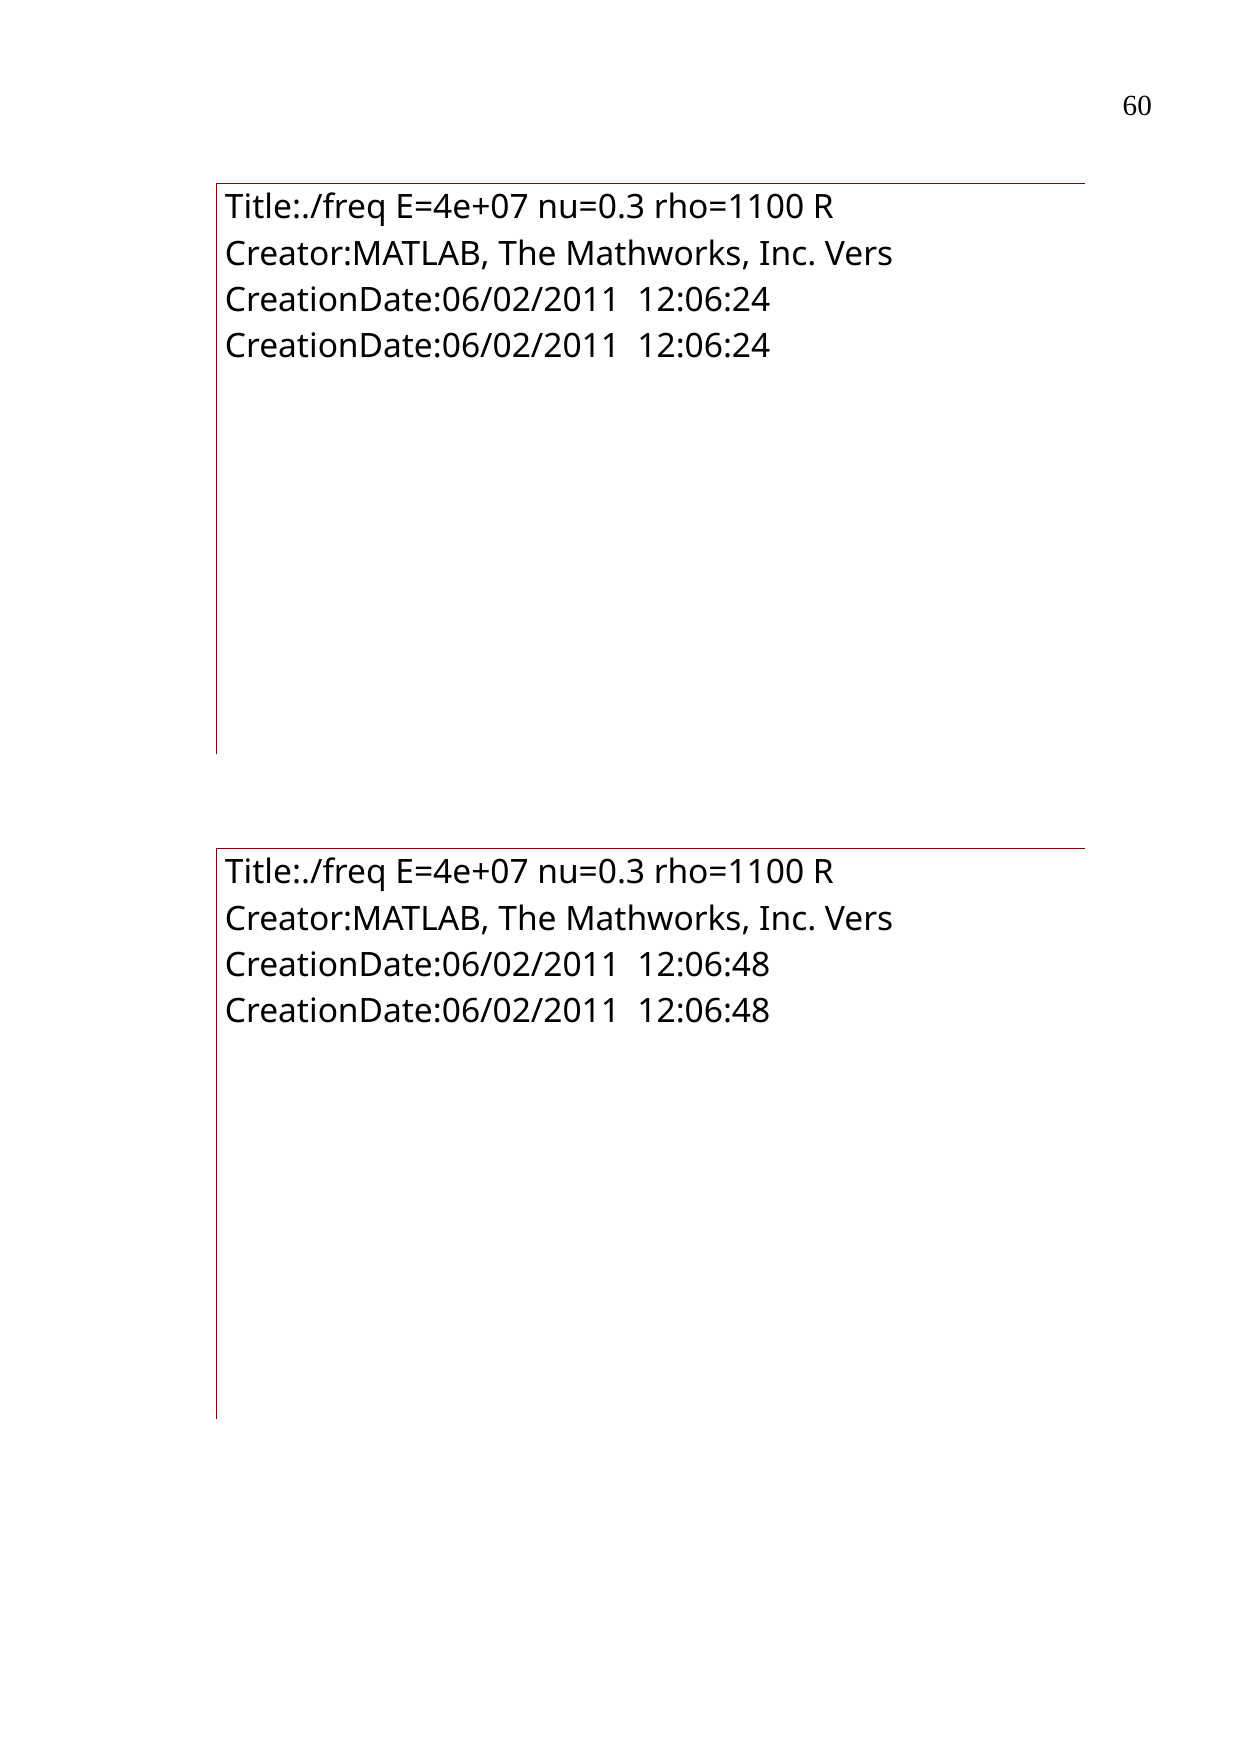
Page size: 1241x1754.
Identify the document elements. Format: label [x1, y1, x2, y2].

table_cell [148, 817, 1152, 1482]
table_header [148, 152, 1152, 817]
